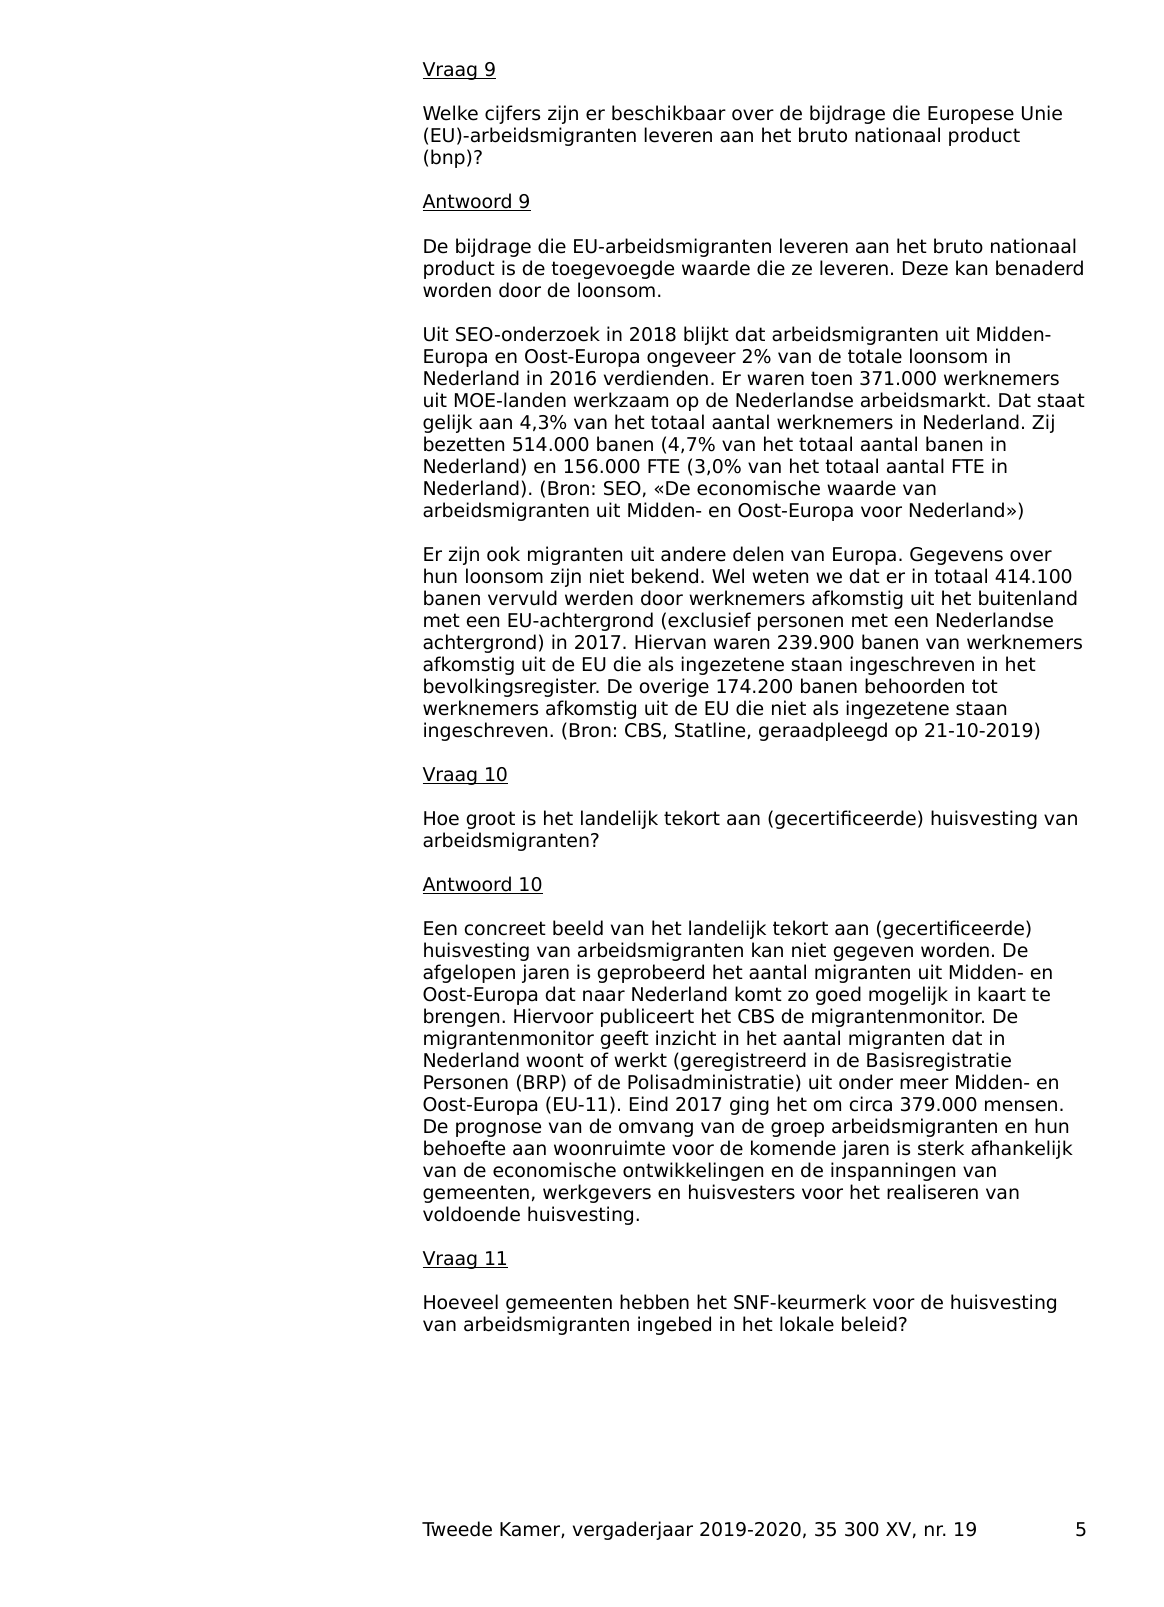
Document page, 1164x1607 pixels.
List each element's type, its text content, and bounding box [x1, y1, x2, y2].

subtitle Vraag 10 [422, 764, 1087, 786]
subtitle Vraag 9 [422, 59, 1087, 81]
text Een concreet beeld van het landelijk tekort aan (gecertificeerde) huisvesting van arbeidsmigranten kan niet gegeven worden. De afgelopen jaren is geprobeerd het aantal migranten uit Midden- en Oost-Europa dat naar Nederland komt zo goed mogelijk in kaart te brengen. Hiervoor publiceert het CBS de migrantenmonitor. De migrantenmonitor geeft inzicht in het aantal migranten dat in Nederland woont of werkt (geregistreerd in de Basisregistratie Personen (BRP) of de Polisadministratie) uit onder meer Midden- en Oost-Europa (EU-11). Eind 2017 ging het om circa 379.000 mensen. De prognose van de omvang van de groep arbeidsmigranten en hun behoefte aan woonruimte voor de komende jaren is sterk afhankelijk van de economische ontwikkelingen en de inspanningen van gemeenten, werkgevers en huisvesters voor het realiseren van voldoende huisvesting. [422, 918, 1087, 1226]
text Er zijn ook migranten uit andere delen van Europa. Gegevens over hun loonsom zijn niet bekend. Wel weten we dat er in totaal 414.100 banen vervuld werden door werknemers afkomstig uit het buitenland met een EU-achtergrond (exclusief personen met een Nederlandse achtergrond) in 2017. Hiervan waren 239.900 banen van werknemers afkomstig uit de EU die als ingezetene staan ingeschreven in het bevolkingsregister. De overige 174.200 banen behoorden tot werknemers afkomstig uit de EU die niet als ingezetene staan ingeschreven. (Bron: CBS, Statline, geraadpleegd op 21-10-2019) [422, 544, 1087, 741]
text Welke cijfers zijn er beschikbaar over de bijdrage die Europese Unie (EU)-arbeidsmigranten leveren aan het bruto nationaal product (bnp)? [422, 103, 1087, 169]
subtitle Antwoord 9 [422, 191, 1087, 213]
text De bijdrage die EU-arbeidsmigranten leveren aan het bruto nationaal product is de toegevoegde waarde die ze leveren. Deze kan benaderd worden door de loonsom. [422, 236, 1087, 301]
text Uit SEO-onderzoek in 2018 blijkt dat arbeidsmigranten uit Midden-Europa en Oost-Europa ongeveer 2% van de totale loonsom in Nederland in 2016 verdienden. Er waren toen 371.000 werknemers uit MOE-landen werkzaam op de Nederlandse arbeidsmarkt. Dat staat gelijk aan 4,3% van het totaal aantal werknemers in Nederland. Zij bezetten 514.000 banen (4,7% van het totaal aantal banen in Nederland) en 156.000 FTE (3,0% van het totaal aantal FTE in Nederland). (Bron: SEO, «De economische waarde van arbeidsmigranten uit Midden- en Oost-Europa voor Nederland») [422, 324, 1087, 521]
text Hoe groot is het landelijk tekort aan (gecertificeerde) huisvesting van arbeidsmigranten? [422, 808, 1087, 852]
subtitle Antwoord 10 [422, 874, 1087, 896]
text Hoeveel gemeenten hebben het SNF-keurmerk voor de huisvesting van arbeidsmigranten ingebed in het lokale beleid? [422, 1292, 1087, 1336]
subtitle Vraag 11 [422, 1248, 1087, 1270]
